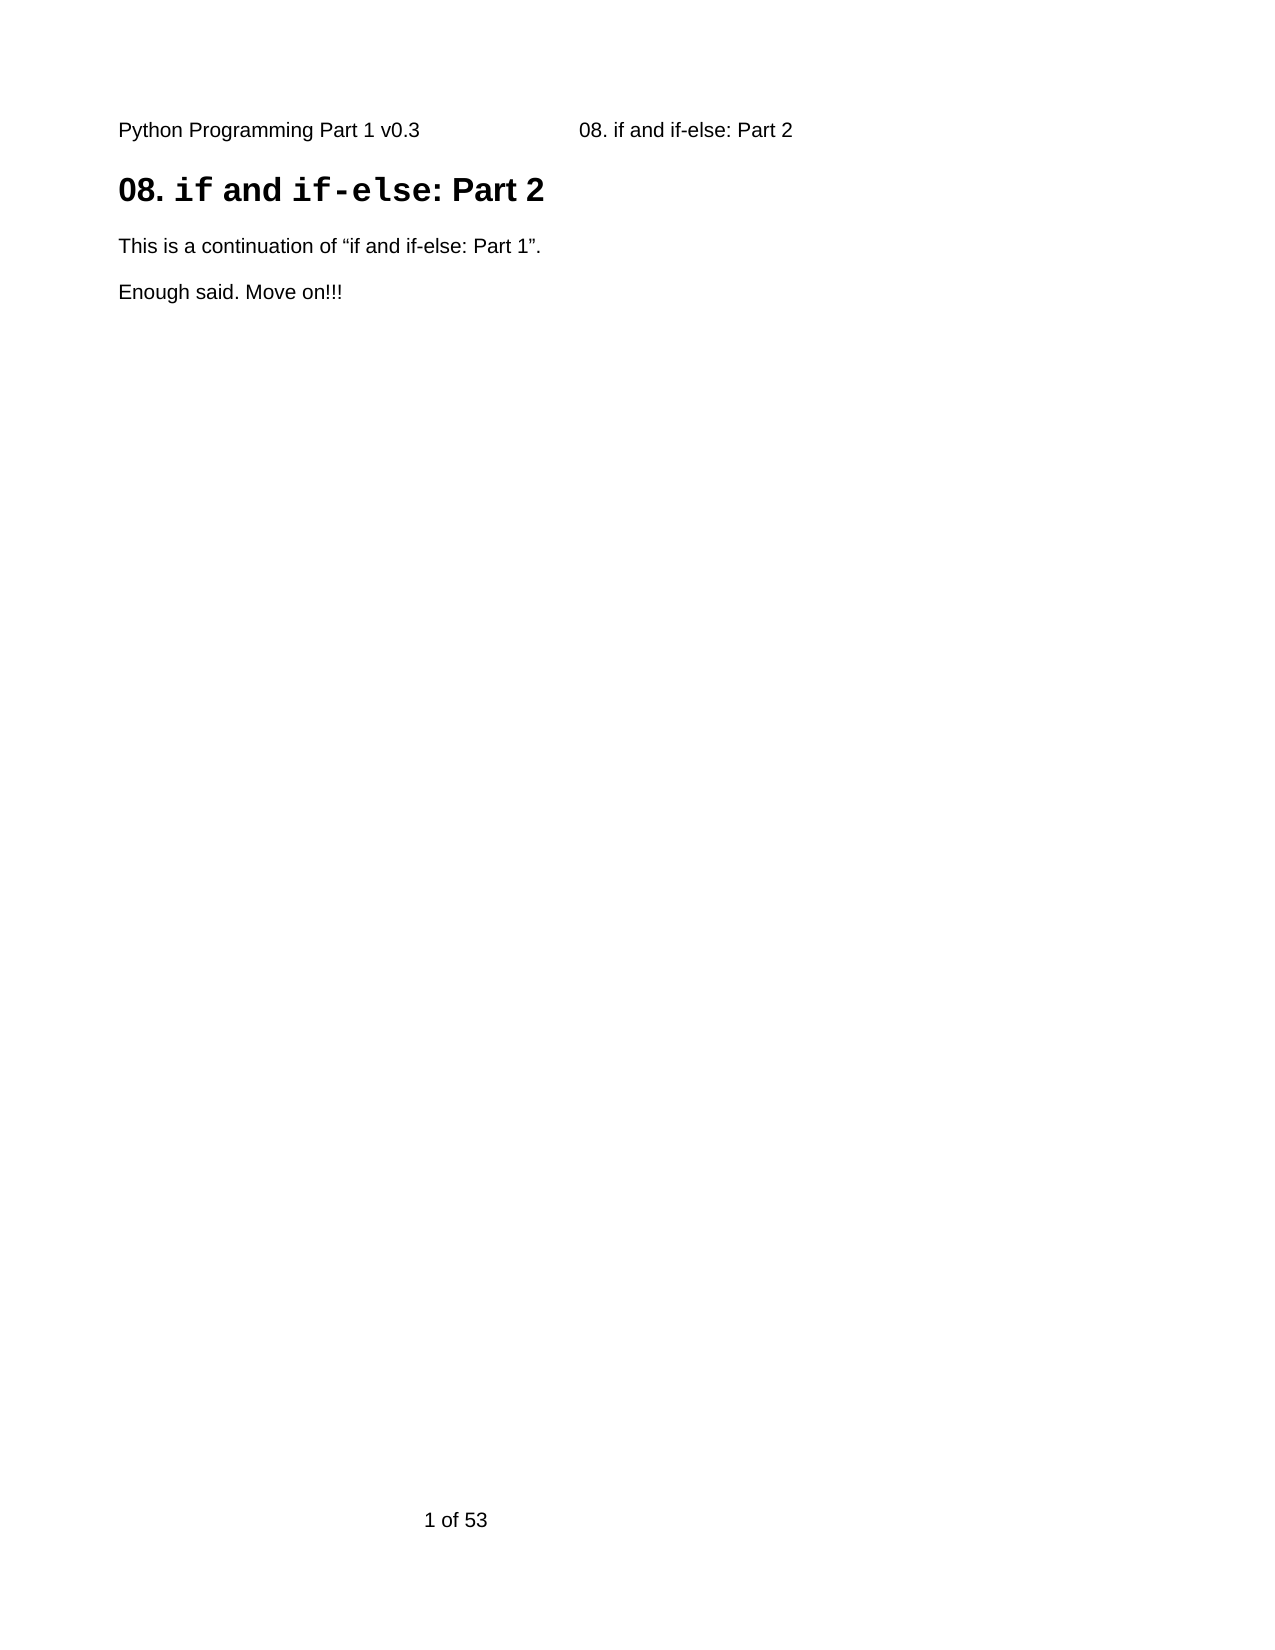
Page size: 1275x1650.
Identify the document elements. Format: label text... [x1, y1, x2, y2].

text 08. if and if-else: Part 2 [118, 171, 793, 211]
text Enough said. Move on!!! [118, 281, 793, 304]
text This is a continuation of “if and if-else: Part 1”. [118, 234, 793, 258]
